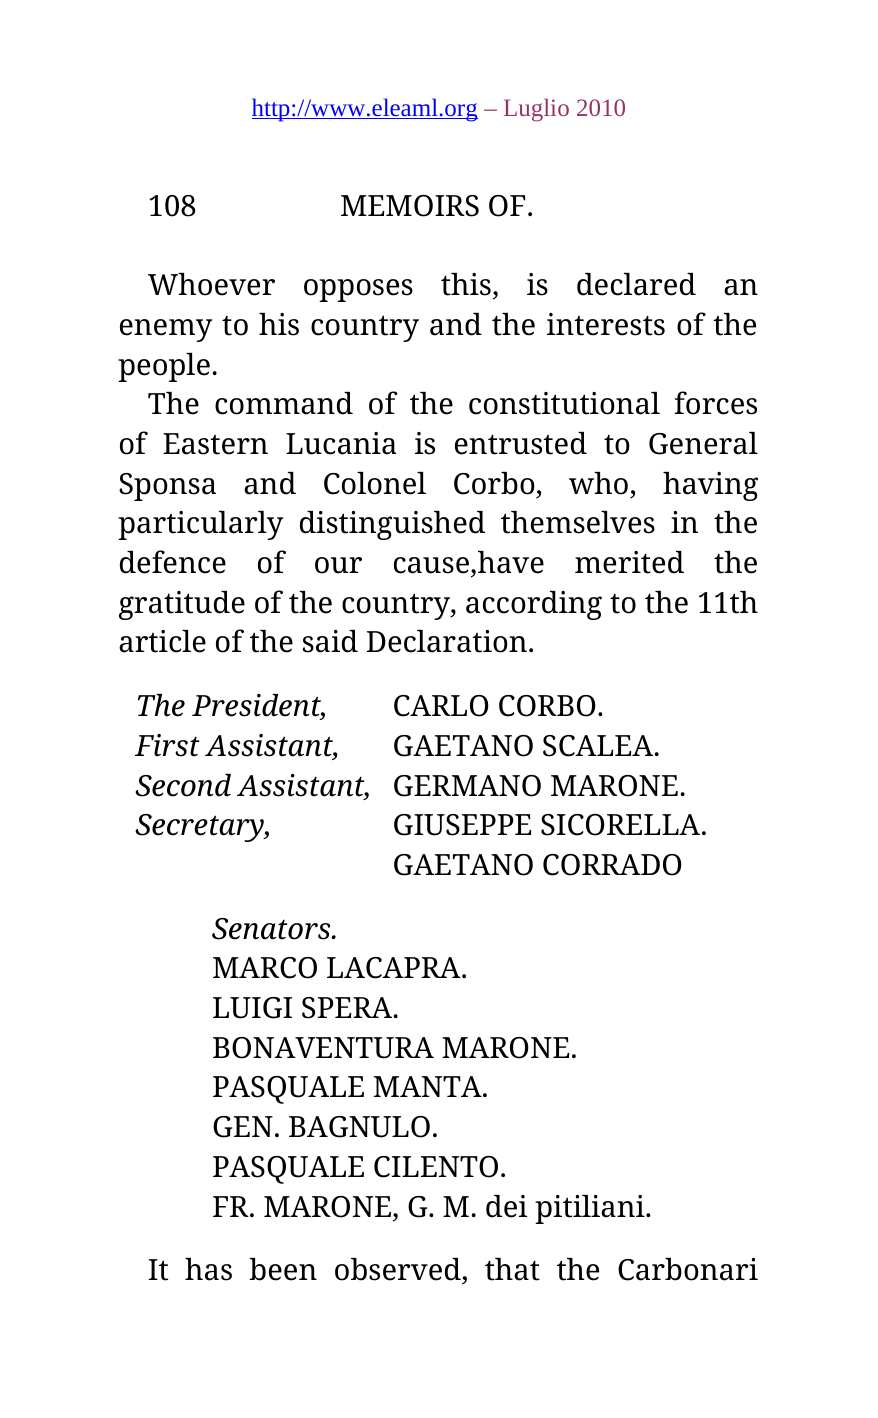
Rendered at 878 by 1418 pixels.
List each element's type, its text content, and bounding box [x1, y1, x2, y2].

text 108 MEMOIRS OF. [118, 185, 759, 225]
text It has been observed, that the Carbonari [118, 1249, 759, 1289]
text The command of the constitutional forces of Eastern Lucania is entrusted to General Sponsa and Colonel Corbo, who, having particularly distinguished themselves in the defence of our cause,have merited the gratitude of the country, according to the 11th article of the said Declaration. [118, 384, 759, 661]
text Whoever opposes this, is declared an enemy to his country and the interests of the people. [118, 264, 759, 384]
table_cell [135, 868, 392, 884]
